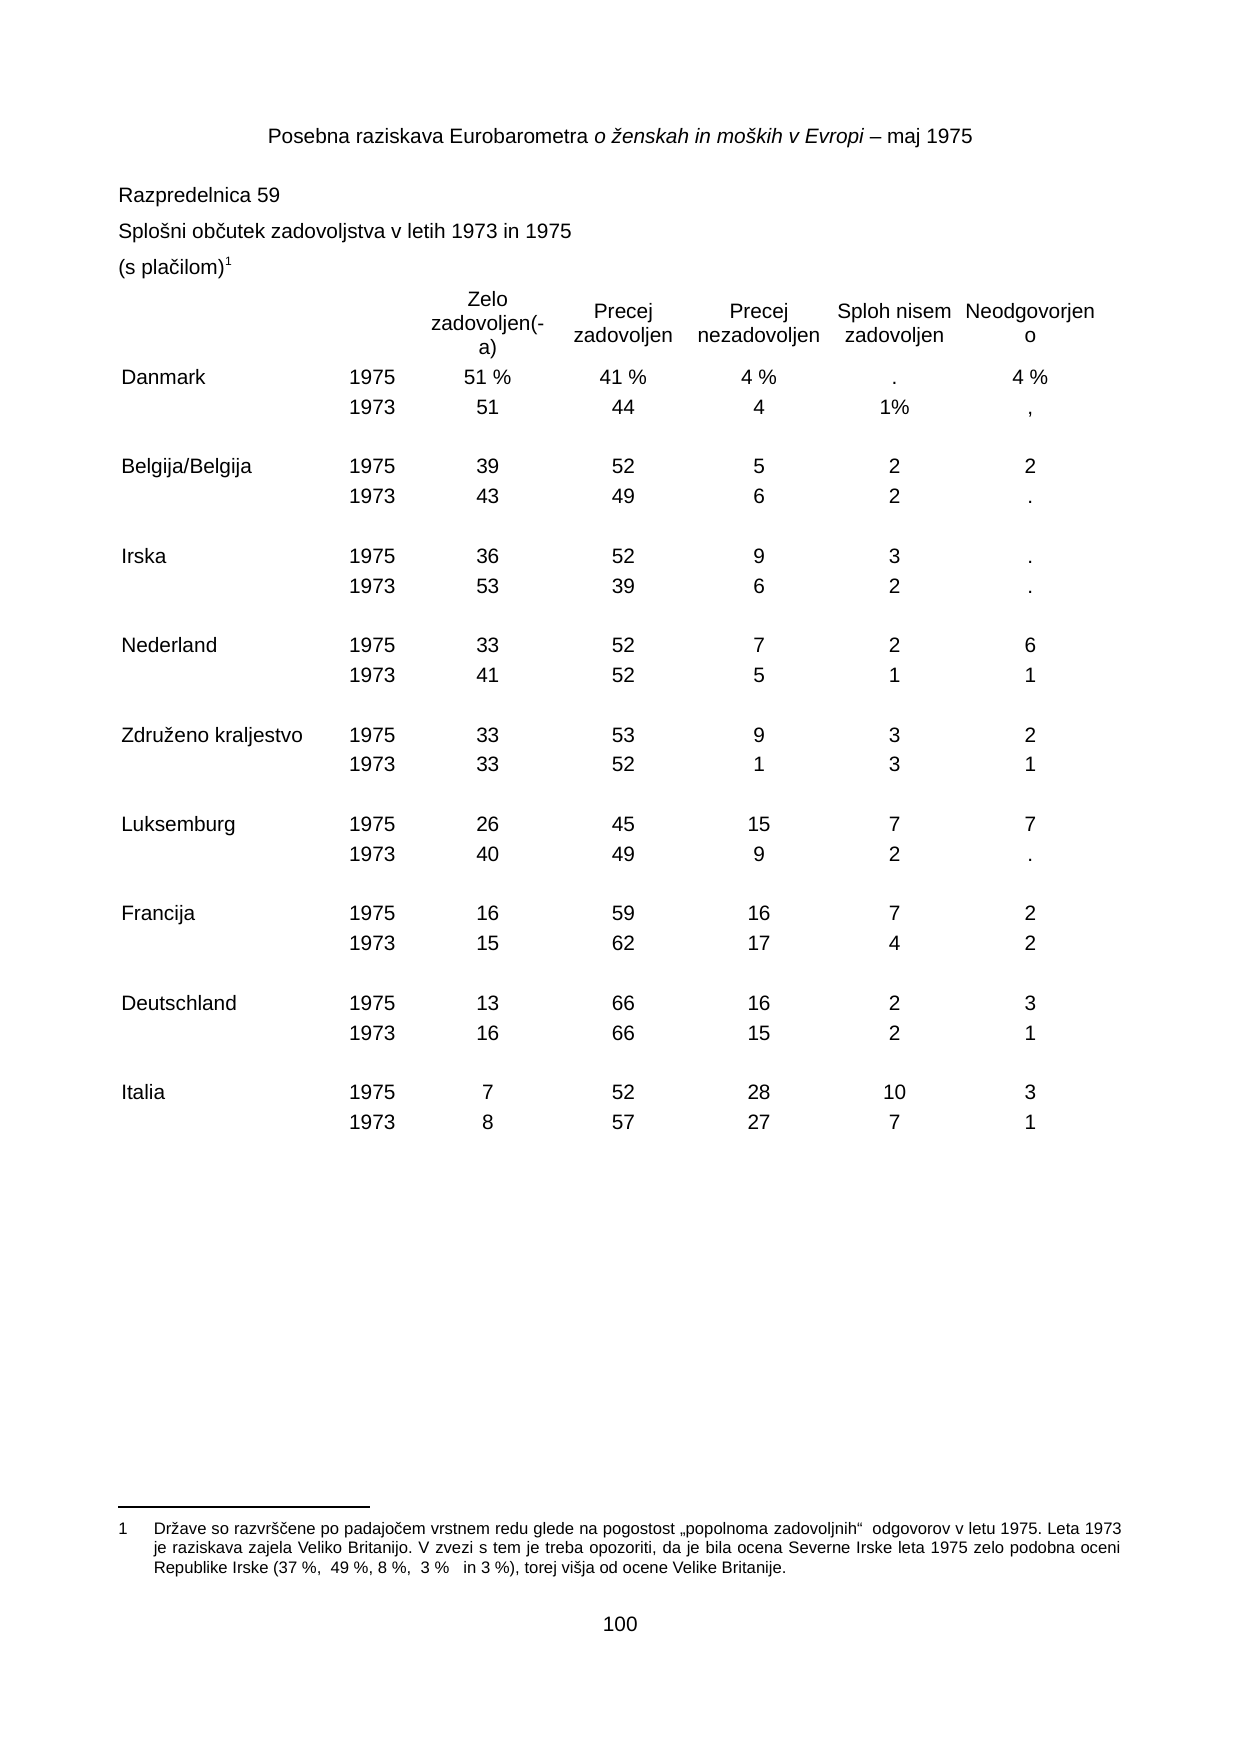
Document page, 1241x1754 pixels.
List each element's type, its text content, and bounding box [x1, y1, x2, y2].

table_cell [691, 779, 827, 809]
table_cell 1975 [324, 541, 420, 571]
table_cell 1973 [324, 481, 420, 511]
table_cell 1975 [324, 1077, 420, 1107]
table_cell 3 [962, 988, 1098, 1017]
table_cell [118, 392, 324, 422]
table_cell 6 [691, 571, 827, 600]
table_cell [420, 511, 555, 541]
table_cell [420, 1047, 555, 1077]
table_cell [962, 958, 1098, 988]
table_cell [962, 600, 1098, 630]
table_cell 6 [962, 630, 1098, 660]
table_cell . [962, 571, 1098, 600]
table_cell 33 [420, 720, 555, 749]
table_cell [555, 869, 691, 898]
table_cell 1 [691, 749, 827, 779]
table_cell Francija [118, 898, 324, 928]
table_cell 1973 [324, 1018, 420, 1047]
text (s plačilom) [118, 254, 1122, 278]
table_cell [691, 511, 827, 541]
table_header [118, 284, 324, 362]
table_cell Luksemburg [118, 809, 324, 839]
table_cell 16 [691, 988, 827, 1017]
table_cell 2 [827, 988, 962, 1017]
table_cell 16 [420, 898, 555, 928]
table_cell Danmark [118, 362, 324, 392]
table_cell [324, 958, 420, 988]
table_cell 1975 [324, 720, 420, 749]
table_cell [555, 958, 691, 988]
table_cell 1975 [324, 451, 420, 481]
table_cell 13 [420, 988, 555, 1017]
table_cell 1973 [324, 392, 420, 422]
table_cell 4 [691, 392, 827, 422]
table_cell 1 [962, 1107, 1098, 1137]
table_cell 4 [827, 928, 962, 958]
table_cell [827, 600, 962, 630]
table_header Precej zadovoljen [555, 284, 691, 362]
table_cell [962, 422, 1098, 451]
table_cell , [962, 392, 1098, 422]
table_cell 43 [420, 481, 555, 511]
table_header Precej nezadovoljen [691, 284, 827, 362]
table_cell 52 [555, 660, 691, 690]
table_cell [691, 690, 827, 719]
table_cell 7 [962, 809, 1098, 839]
table_cell [691, 422, 827, 451]
table_cell 39 [420, 451, 555, 481]
table_cell [118, 481, 324, 511]
table_cell 16 [420, 1018, 555, 1047]
table_cell Združeno kraljestvo [118, 720, 324, 749]
table_cell 44 [555, 392, 691, 422]
table_cell 2 [962, 451, 1098, 481]
table_cell 15 [691, 809, 827, 839]
table_cell [555, 600, 691, 630]
table_cell Deutschland [118, 988, 324, 1017]
table_cell Belgija/Belgija [118, 451, 324, 481]
table_cell [324, 869, 420, 898]
table_cell 33 [420, 749, 555, 779]
table_cell [555, 1047, 691, 1077]
table_cell 1973 [324, 1107, 420, 1137]
table_cell [962, 690, 1098, 719]
table_cell [420, 690, 555, 719]
table_cell [324, 511, 420, 541]
table_cell 2 [827, 630, 962, 660]
table_cell . [962, 481, 1098, 511]
table_cell 15 [691, 1018, 827, 1047]
table_cell [555, 779, 691, 809]
table_cell [827, 422, 962, 451]
table_cell [420, 422, 555, 451]
table_cell 8 [420, 1107, 555, 1137]
text Razpredelnica 59 [118, 183, 1122, 207]
table_cell Italia [118, 1077, 324, 1107]
table_cell 15 [420, 928, 555, 958]
table_cell 1 [962, 749, 1098, 779]
table_cell 66 [555, 1018, 691, 1047]
table_cell 1973 [324, 660, 420, 690]
table_cell 28 [691, 1077, 827, 1107]
table_cell 17 [691, 928, 827, 958]
table_cell [118, 600, 324, 630]
table_cell 1975 [324, 362, 420, 392]
table_cell 3 [827, 749, 962, 779]
table_cell 40 [420, 839, 555, 868]
table_cell 7 [827, 809, 962, 839]
table_cell 52 [555, 451, 691, 481]
table_cell [118, 422, 324, 451]
table_cell 53 [420, 571, 555, 600]
table_cell [324, 1047, 420, 1077]
table_cell [118, 928, 324, 958]
table_cell [118, 1047, 324, 1077]
table_cell 1973 [324, 749, 420, 779]
table_cell [827, 1047, 962, 1077]
table_cell [118, 779, 324, 809]
table_header Sploh nisem zadovoljen [827, 284, 962, 362]
table_cell 7 [827, 898, 962, 928]
table_cell . [962, 839, 1098, 868]
table_cell [827, 779, 962, 809]
table_cell 39 [555, 571, 691, 600]
table_cell 51 [420, 392, 555, 422]
table_cell 1973 [324, 571, 420, 600]
table_cell 3 [962, 1077, 1098, 1107]
table_cell 2 [827, 451, 962, 481]
table_cell [118, 660, 324, 690]
table_cell 4 % [691, 362, 827, 392]
table_cell 52 [555, 541, 691, 571]
table_cell 9 [691, 720, 827, 749]
table_cell [962, 1047, 1098, 1077]
table_cell 33 [420, 630, 555, 660]
table_cell 9 [691, 541, 827, 571]
table_cell 7 [827, 1107, 962, 1137]
table_cell Irska [118, 541, 324, 571]
table_cell [324, 600, 420, 630]
table_cell 3 [827, 720, 962, 749]
table_cell [324, 422, 420, 451]
table_cell 7 [691, 630, 827, 660]
table_cell 1% [827, 392, 962, 422]
table_cell [691, 600, 827, 630]
table_cell [420, 600, 555, 630]
table_cell 1975 [324, 809, 420, 839]
table_cell [555, 511, 691, 541]
table_cell [118, 1018, 324, 1047]
table_cell 1973 [324, 928, 420, 958]
table_cell 57 [555, 1107, 691, 1137]
table_cell [827, 690, 962, 719]
table_cell 41 % [555, 362, 691, 392]
table_cell 1 [962, 1018, 1098, 1047]
table_cell [827, 958, 962, 988]
table_cell [118, 839, 324, 868]
table_cell [691, 869, 827, 898]
table_cell 1 [962, 660, 1098, 690]
table_cell 5 [691, 451, 827, 481]
table_cell . [827, 362, 962, 392]
table_cell [118, 869, 324, 898]
table_cell 1 [827, 660, 962, 690]
table_cell 2 [827, 839, 962, 868]
table_cell 41 [420, 660, 555, 690]
table_cell 36 [420, 541, 555, 571]
table_cell 9 [691, 839, 827, 868]
table_cell 49 [555, 481, 691, 511]
table_cell 51 % [420, 362, 555, 392]
table_cell 7 [420, 1077, 555, 1107]
table_cell [324, 779, 420, 809]
table_cell 2 [827, 1018, 962, 1047]
table_cell 2 [962, 720, 1098, 749]
table_cell 59 [555, 898, 691, 928]
text Splošni občutek zadovoljstva v letih 1973 in 1975 [118, 219, 1122, 243]
table_cell [962, 869, 1098, 898]
table_cell 26 [420, 809, 555, 839]
table_cell 6 [691, 481, 827, 511]
table_cell 2 [827, 571, 962, 600]
table_cell 16 [691, 898, 827, 928]
table_cell [324, 690, 420, 719]
table_cell Nederland [118, 630, 324, 660]
table_cell [555, 422, 691, 451]
table_cell 2 [827, 481, 962, 511]
table_cell [691, 1047, 827, 1077]
table_header [324, 284, 420, 362]
table_cell 2 [962, 928, 1098, 958]
table_cell 52 [555, 630, 691, 660]
table_cell 1973 [324, 839, 420, 868]
table_cell 1975 [324, 988, 420, 1017]
table_cell . [962, 541, 1098, 571]
table_cell [118, 690, 324, 719]
text Države so razvrščene po padajočem vrstnem redu glede na pogostost „popolnoma zadovoljnih“ odgovorov v letu 1975. Leta 1973 je raziskava zajela Veliko Britanijo. V zvezi s tem je treba opozoriti, da je bila ocena Severne Irske leta 1975 zelo podobna oceni Republike Irske (37 %, 49 %, 8 %, 3 % in 3 %), torej višja od ocene Velike Britanije. [118, 1519, 1122, 1577]
table_cell [420, 779, 555, 809]
table_cell [827, 869, 962, 898]
table_cell [962, 511, 1098, 541]
table_cell [118, 749, 324, 779]
table_cell 2 [962, 898, 1098, 928]
table_cell [962, 779, 1098, 809]
table_cell [691, 958, 827, 988]
table_cell [420, 869, 555, 898]
table_header Zelo zadovoljen(-a) [420, 284, 555, 362]
table_cell 52 [555, 749, 691, 779]
table_cell 49 [555, 839, 691, 868]
table_cell 1975 [324, 898, 420, 928]
table_cell 4 % [962, 362, 1098, 392]
table_cell 10 [827, 1077, 962, 1107]
table_cell [118, 958, 324, 988]
table_header Neodgovorjeno [962, 284, 1098, 362]
table_cell [555, 690, 691, 719]
table_cell [118, 511, 324, 541]
table_cell [420, 958, 555, 988]
table_cell [118, 571, 324, 600]
table_cell 62 [555, 928, 691, 958]
table_cell 66 [555, 988, 691, 1017]
table_cell 5 [691, 660, 827, 690]
table_cell 27 [691, 1107, 827, 1137]
table_cell 52 [555, 1077, 691, 1107]
table_cell [827, 511, 962, 541]
table_cell [118, 1107, 324, 1137]
table_cell 1975 [324, 630, 420, 660]
table_cell 53 [555, 720, 691, 749]
table_cell 3 [827, 541, 962, 571]
table_cell 45 [555, 809, 691, 839]
